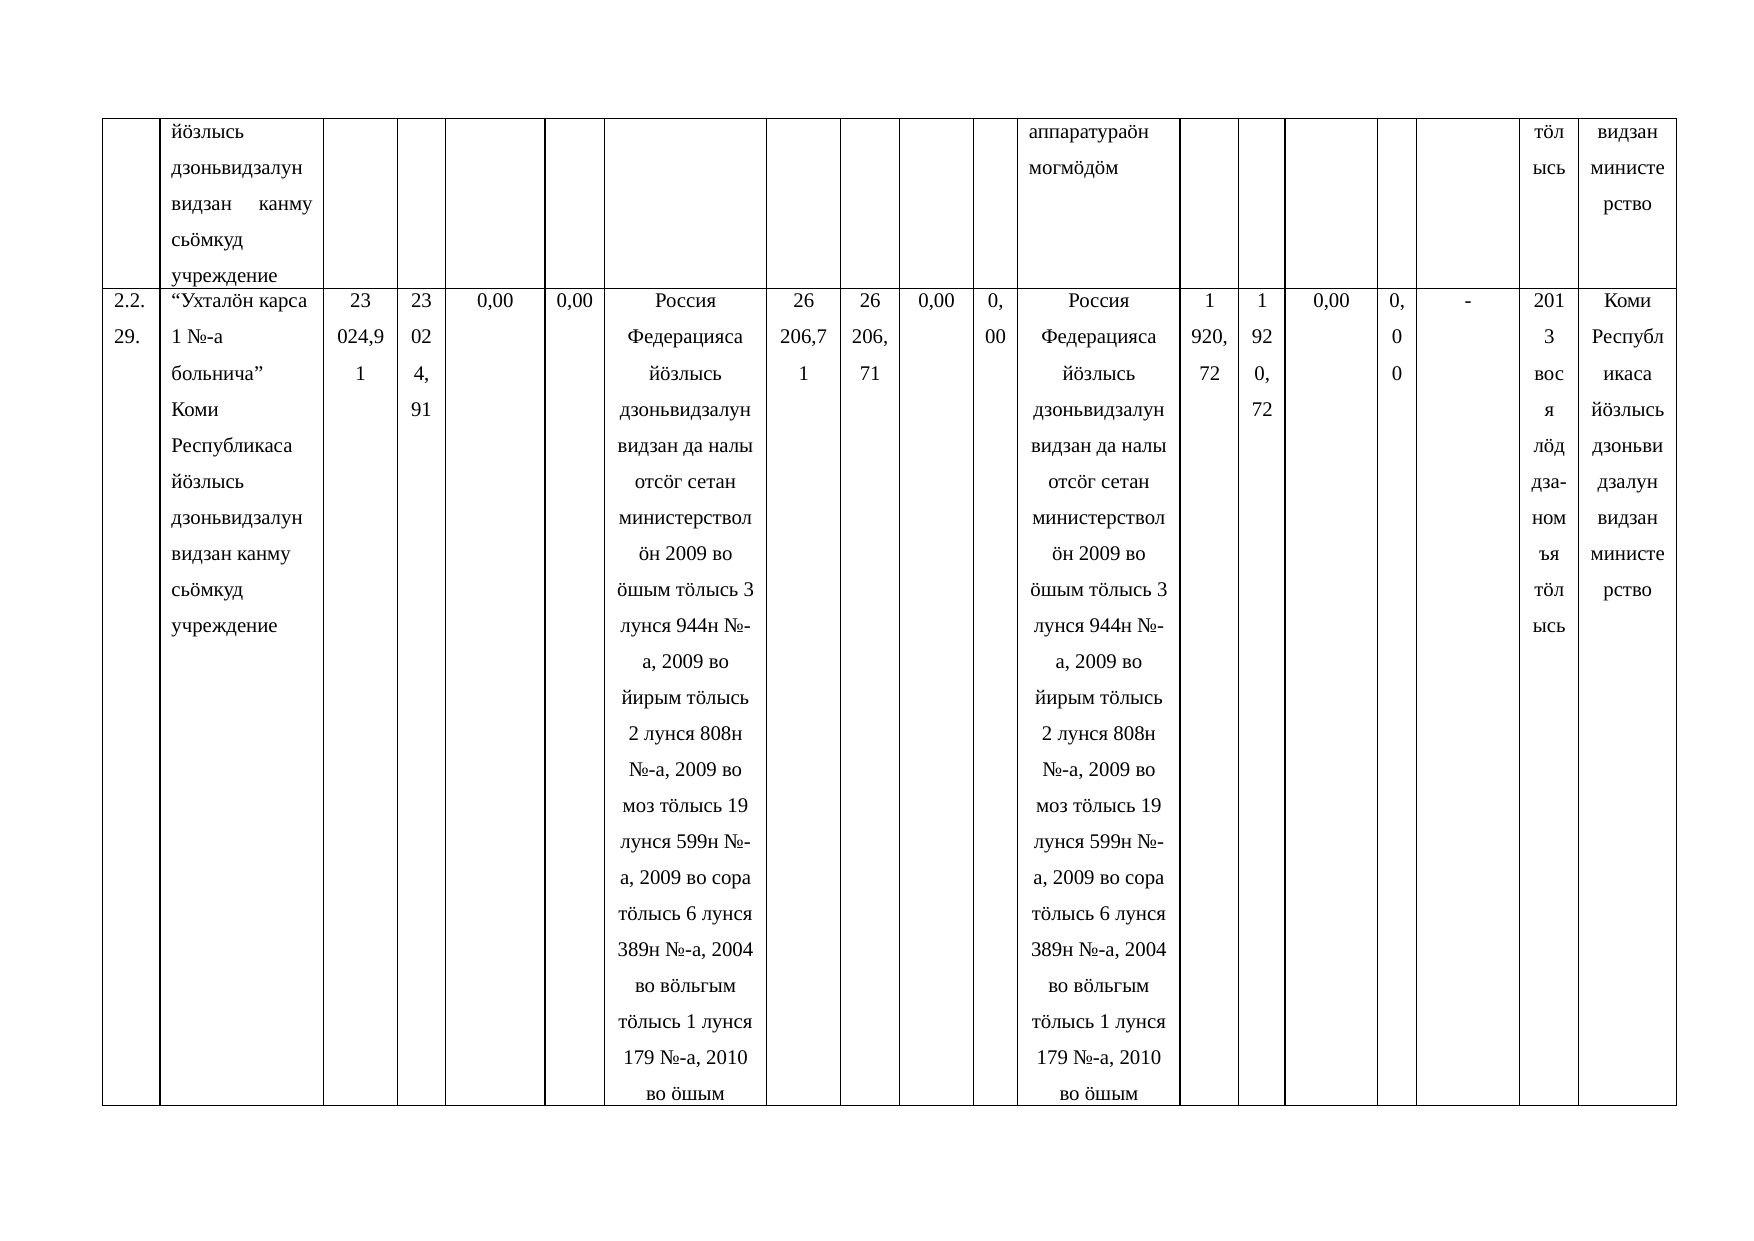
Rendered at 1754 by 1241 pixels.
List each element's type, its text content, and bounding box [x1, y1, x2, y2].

table_cell 1 920,72 [1239, 289, 1284, 1105]
table_cell йӧзлысь дзоньвидзалун видзан канму сьӧмкуд учреждение [161, 119, 323, 287]
table_cell аппаратураӧн могмӧдӧм [1018, 119, 1179, 287]
table_cell 2.2.29. [103, 289, 159, 1105]
table_cell тӧлысь [1520, 119, 1578, 287]
table_cell [974, 119, 1017, 287]
table_cell [546, 119, 604, 287]
table_cell Коми Республикаса йӧзлысь дзоньвидзалун видзан министерство [1579, 289, 1676, 1105]
table_cell [841, 119, 899, 287]
table_cell 23 024,91 [324, 289, 397, 1105]
table_cell [1239, 119, 1284, 287]
table_cell 0,00 [1378, 289, 1416, 1105]
table_cell Россия Федерацияса йӧзлысь дзоньвидзалун видзан да налы отсӧг сетан министерстволӧн 2009 во ӧшым тӧлысь 3 лунся 944н №-а, 2009 во йирым тӧлысь 2 лунся 808н №-а, 2009 во моз тӧлысь 19 лунся 599н №-а, 2009 во сора тӧлысь 6 лунся 389н №-а, 2004 во вӧльгым тӧлысь 1 лунся 179 №-а, 2010 во ӧшым [605, 289, 766, 1105]
table_cell [1181, 119, 1238, 287]
table_cell - [1417, 119, 1519, 287]
table_cell 0,00 [546, 289, 604, 1105]
table_cell - [1417, 289, 1519, 1105]
table_cell [446, 119, 544, 287]
table_cell 23 024,91 [398, 289, 445, 1105]
table_cell - [605, 119, 766, 287]
table_cell [1378, 119, 1416, 287]
table_cell [767, 119, 840, 287]
table_cell [900, 119, 973, 287]
table_cell 0,00 [974, 289, 1017, 1105]
table_cell “Ухталӧн карса 1 №-а больнича” Коми Республикаса йӧзлысь дзоньвидзалун видзан канму сьӧмкуд учреждение [161, 289, 323, 1105]
table_cell 2013 вося лӧддза-номъя тӧлысь [1520, 289, 1578, 1105]
table_cell 26 206,71 [841, 289, 899, 1105]
table_cell Россия Федерацияса йӧзлысь дзоньвидзалун видзан да налы отсӧг сетан министерстволӧн 2009 во ӧшым тӧлысь 3 лунся 944н №-а, 2009 во йирым тӧлысь 2 лунся 808н №-а, 2009 во моз тӧлысь 19 лунся 599н №-а, 2009 во сора тӧлысь 6 лунся 389н №-а, 2004 во вӧльгым тӧлысь 1 лунся 179 №-а, 2010 во ӧшым [1018, 289, 1179, 1105]
table_cell [103, 119, 159, 287]
table_cell 1 920,72 [1181, 289, 1238, 1105]
table_cell 0,00 [1286, 289, 1377, 1105]
table_cell 0,00 [900, 289, 973, 1105]
table_cell [398, 119, 445, 287]
table_cell 26 206,71 [767, 289, 840, 1105]
table_cell видзан министерство [1579, 119, 1676, 287]
table_cell [324, 119, 397, 287]
table_cell 0,00 [446, 289, 544, 1105]
table_cell [1286, 119, 1377, 287]
